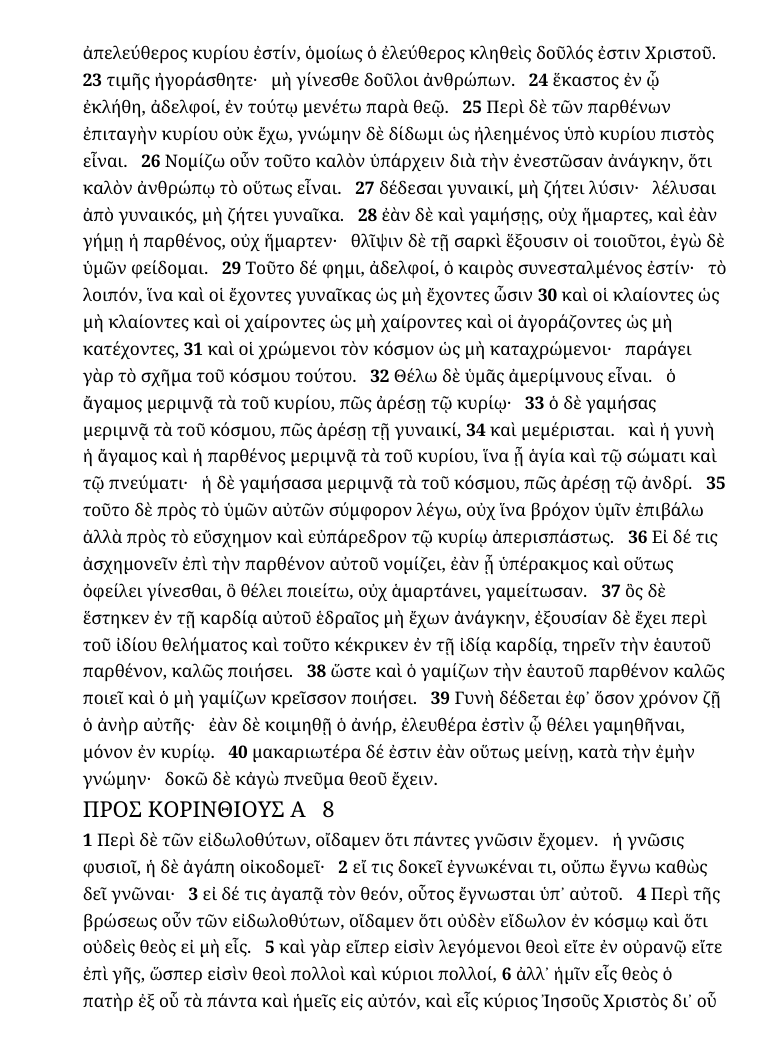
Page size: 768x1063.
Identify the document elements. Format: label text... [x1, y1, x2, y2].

text ἀπελεύθερος κυρίου ἐστίν, ὁμοίως ὁ ἐλεύθερος κληθεὶς δοῦλός ἐστιν Χριστοῦ. 23 τιμῆς ἠγοράσθητε· μὴ γίνεσθε δοῦλοι ἀνθρώπων. 24 ἕκαστος ἐν ᾧ ἐκλήθη, ἀδελφοί, ἐν τούτῳ μενέτω παρὰ θεῷ. 25 Περὶ δὲ τῶν παρθένων ἐπιταγὴν κυρίου οὐκ ἔχω, γνώμην δὲ δίδωμι ὡς ἠλεημένος ὑπὸ κυρίου πιστὸς εἶναι. 26 Νομίζω οὖν τοῦτο καλὸν ὑπάρχειν διὰ τὴν ἐνεστῶσαν ἀνάγκην, ὅτι καλὸν ἀνθρώπῳ τὸ οὕτως εἶναι. 27 δέδεσαι γυναικί, μὴ ζήτει λύσιν· λέλυσαι ἀπὸ γυναικός, μὴ ζήτει γυναῖκα. 28 ἐὰν δὲ καὶ γαμήσῃς, οὐχ ἥμαρτες, καὶ ἐὰν γήμῃ ἡ παρθένος, οὐχ ἥμαρτεν· θλῖψιν δὲ τῇ σαρκὶ ἕξουσιν οἱ τοιοῦτοι, ἐγὼ δὲ ὑμῶν φείδομαι. 29 Τοῦτο δέ φημι, ἀδελφοί, ὁ καιρὸς συνεσταλμένος ἐστίν· τὸ λοιπόν, ἵνα καὶ οἱ ἔχοντες γυναῖκας ὡς μὴ ἔχοντες ὦσιν 30 καὶ οἱ κλαίοντες ὡς μὴ κλαίοντες καὶ οἱ χαίροντες ὡς μὴ χαίροντες καὶ οἱ ἀγοράζοντες ὡς μὴ κατέχοντες, 31 καὶ οἱ χρώμενοι τὸν κόσμον ὡς μὴ καταχρώμενοι· παράγει γὰρ τὸ σχῆμα τοῦ κόσμου τούτου. 32 Θέλω δὲ ὑμᾶς ἀμερίμνους εἶναι. ὁ ἄγαμος μεριμνᾷ τὰ τοῦ κυρίου, πῶς ἀρέσῃ τῷ κυρίῳ· 33 ὁ δὲ γαμήσας μεριμνᾷ τὰ τοῦ κόσμου, πῶς ἀρέσῃ τῇ γυναικί, 34 καὶ μεμέρισται. καὶ ἡ γυνὴ ἡ ἄγαμος καὶ ἡ παρθένος μεριμνᾷ τὰ τοῦ κυρίου, ἵνα ᾖ ἁγία καὶ τῷ σώματι καὶ τῷ πνεύματι· ἡ δὲ γαμήσασα μεριμνᾷ τὰ τοῦ κόσμου, πῶς ἀρέσῃ τῷ ἀνδρί. 35 τοῦτο δὲ πρὸς τὸ ὑμῶν αὐτῶν σύμφορον λέγω, οὐχ ἵνα βρόχον ὑμῖν ἐπιβάλω ἀλλὰ πρὸς τὸ εὔσχημον καὶ εὐπάρεδρον τῷ κυρίῳ ἀπερισπάστως. 36 Εἰ δέ τις ἀσχημονεῖν ἐπὶ τὴν παρθένον αὐτοῦ νομίζει, ἐὰν ᾖ ὑπέρακμος καὶ οὕτως ὀφείλει γίνεσθαι, ὃ θέλει ποιείτω, οὐχ ἁμαρτάνει, γαμείτωσαν. 37 ὃς δὲ ἕστηκεν ἐν τῇ καρδίᾳ αὐτοῦ ἑδραῖος μὴ ἔχων ἀνάγκην, ἐξουσίαν δὲ ἔχει περὶ τοῦ ἰδίου θελήματος καὶ τοῦτο κέκρικεν ἐν τῇ ἰδίᾳ καρδίᾳ, τηρεῖν τὴν ἑαυτοῦ παρθένον, καλῶς ποιήσει. 38 ὥστε καὶ ὁ γαμίζων τὴν ἑαυτοῦ παρθένον καλῶς ποιεῖ καὶ ὁ μὴ γαμίζων κρεῖσσον ποιήσει. 39 Γυνὴ δέδεται ἐφ᾽ ὅσον χρόνον ζῇ ὁ ἀνὴρ αὐτῆς· ἐὰν δὲ κοιμηθῇ ὁ ἀνήρ, ἐλευθέρα ἐστὶν ᾧ θέλει γαμηθῆναι, μόνον ἐν κυρίῳ. 40 μακαριωτέρα δέ ἐστιν ἐὰν οὕτως μείνῃ, κατὰ τὴν ἐμὴν γνώμην· δοκῶ δὲ κἀγὼ πνεῦμα θεοῦ ἔχειν. [83, 41, 726, 790]
text ΠΡΟΣ ΚΟΡΙΝΘΙΟΥΣ Α 8 [83, 794, 726, 824]
text 1 Περὶ δὲ τῶν εἰδωλοθύτων, οἴδαμεν ὅτι πάντες γνῶσιν ἔχομεν. ἡ γνῶσις φυσιοῖ, ἡ δὲ ἀγάπη οἰκοδομεῖ· 2 εἴ τις δοκεῖ ἐγνωκέναι τι, οὔπω ἔγνω καθὼς δεῖ γνῶναι· 3 εἰ δέ τις ἀγαπᾷ τὸν θεόν, οὗτος ἔγνωσται ὑπ᾽ αὐτοῦ. 4 Περὶ τῆς βρώσεως οὖν τῶν εἰδωλοθύτων, οἴδαμεν ὅτι οὐδὲν εἴδωλον ἐν κόσμῳ καὶ ὅτι οὐδεὶς θεὸς εἰ μὴ εἷς. 5 καὶ γὰρ εἴπερ εἰσὶν λεγόμενοι θεοὶ εἴτε ἐν οὐρανῷ εἴτε ἐπὶ γῆς, ὥσπερ εἰσὶν θεοὶ πολλοὶ καὶ κύριοι πολλοί, 6 ἀλλ᾽ ἡμῖν εἷς θεὸς ὁ πατὴρ ἐξ οὗ τὰ πάντα καὶ ἡμεῖς εἰς αὐτόν, καὶ εἷς κύριος Ἰησοῦς Χριστὸς δι᾽ οὗ [83, 828, 726, 1013]
